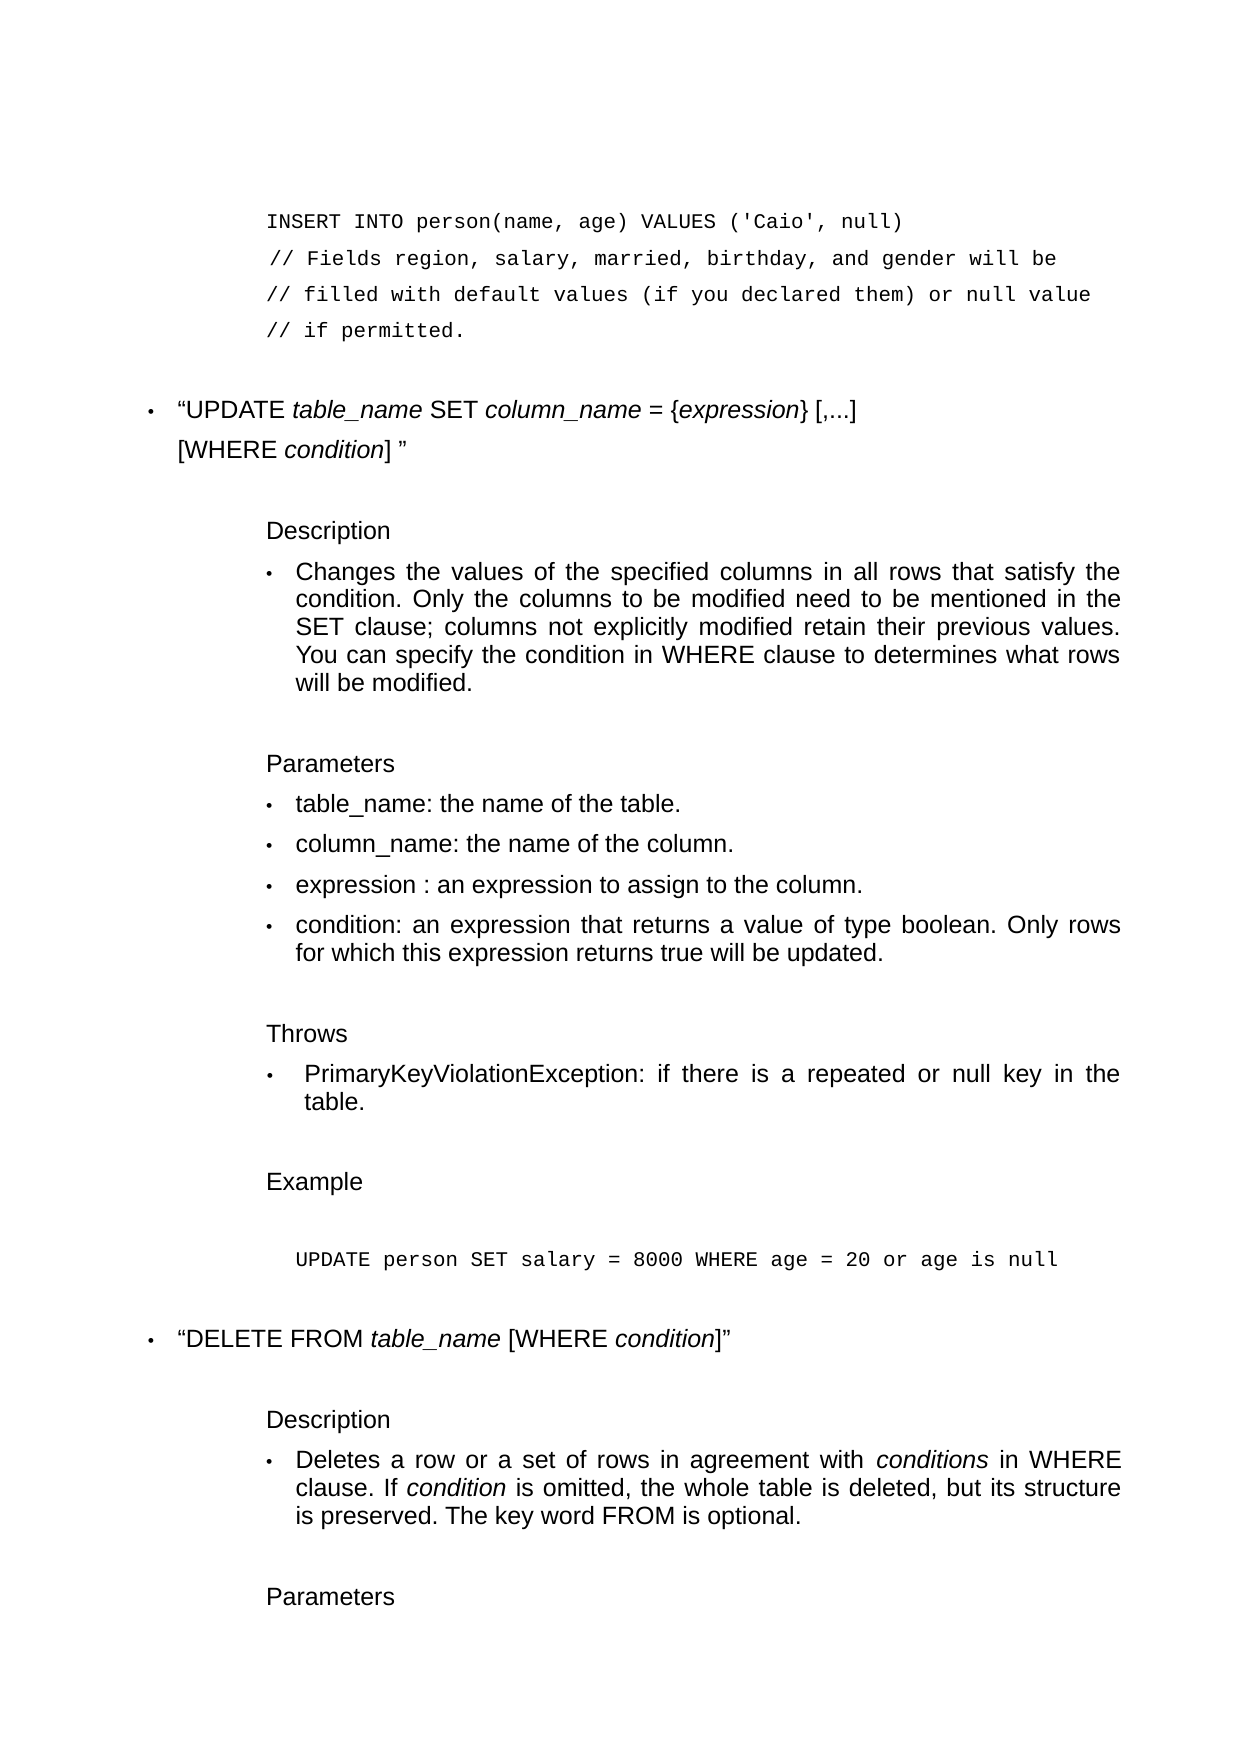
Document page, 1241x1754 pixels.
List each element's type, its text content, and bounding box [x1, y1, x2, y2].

list INSERT INTO person(name, age) VALUES ('Caio', null) [236, 212, 1122, 235]
list Description [236, 517, 1122, 545]
list Description [236, 1406, 1122, 1434]
list expression : an expression to assign to the column. [266, 871, 1122, 898]
list “DELETE FROM table_name [WHERE condition]” [148, 1325, 1122, 1353]
list “UPDATE table_name SET column_name = {expression} [,...] [148, 396, 1122, 424]
list column_name: the name of the column. [266, 830, 1122, 858]
list PrimaryKeyViolationException: if there is a repeated or null key in the table. [267, 1060, 1122, 1116]
list // Fields region, salary, married, birthday, and gender will be [177, 248, 1122, 271]
list [WHERE condition] ” [148, 436, 1122, 464]
list condition: an expression that returns a value of type boolean. Only rows for which this expression returns true will be updated. [266, 911, 1122, 967]
list UPDATE person SET salary = 8000 WHERE age = 20 or age is null [266, 1249, 1122, 1272]
list Parameters [236, 1583, 1122, 1611]
list // if permitted. [236, 320, 1122, 343]
list Example [236, 1168, 1122, 1196]
list // filled with default values (if you declared them) or null value [236, 284, 1122, 307]
list table_name: the name of the table. [266, 790, 1122, 818]
text Throws [118, 1019, 1122, 1047]
list Changes the values of the specified columns in all rows that satisfy the condition. Only the columns to be modified need to be mentioned in the SET clause; columns not explicitly modified retain their previous values. You can specify the condition in WHERE clause to determines what rows will be modified. [266, 557, 1122, 697]
list Parameters [236, 749, 1122, 777]
list Deletes a row or a set of rows in agreement with conditions in WHERE clause. If condition is omitted, the whole table is deleted, but its structure is preserved. The key word FROM is optional. [266, 1446, 1122, 1530]
